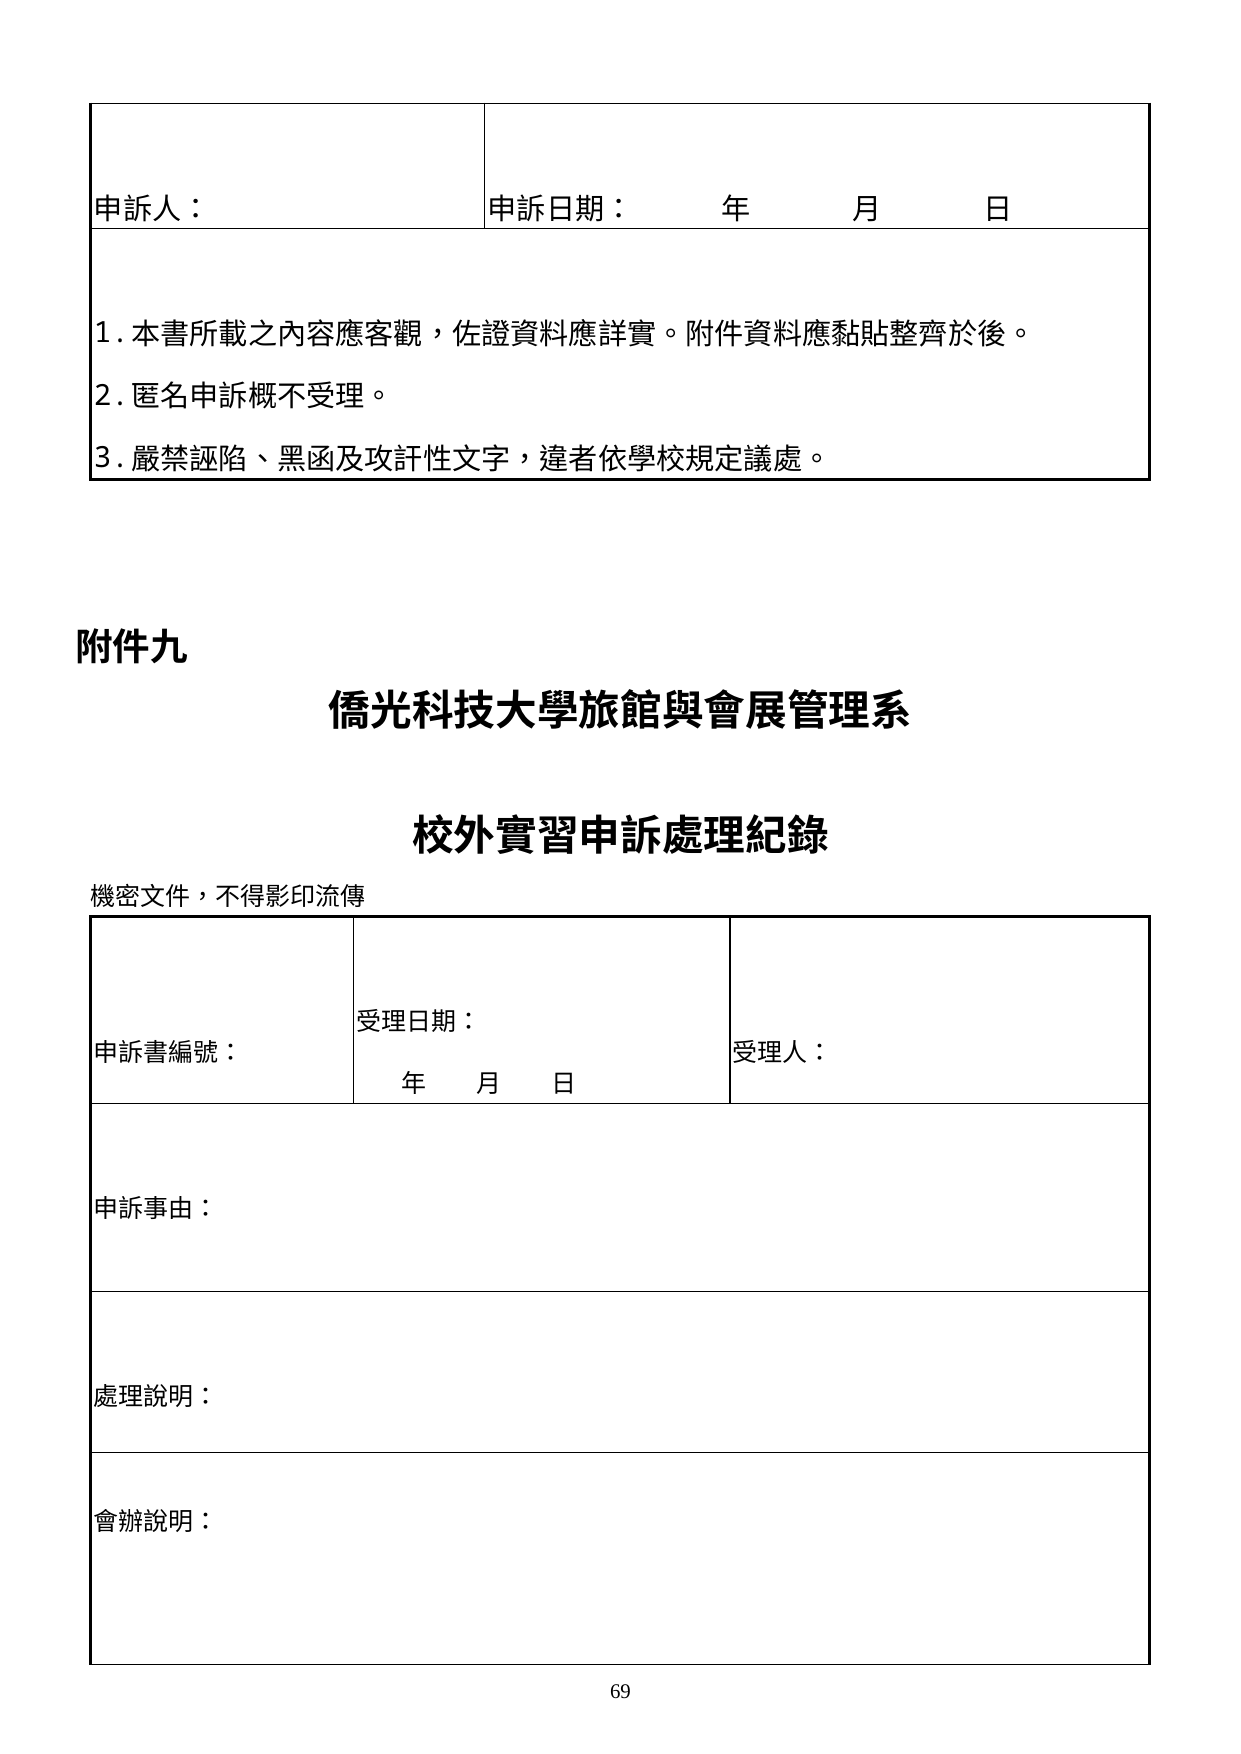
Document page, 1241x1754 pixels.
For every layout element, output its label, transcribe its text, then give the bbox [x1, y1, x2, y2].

table_header 受理日期： 年 月 日 [354, 918, 729, 1102]
table_cell 會辦說明： [92, 1453, 1148, 1663]
table_cell 處理說明： [92, 1292, 1148, 1452]
table_header 受理人： [731, 918, 1148, 1102]
table_cell 申訴人： [92, 104, 484, 227]
text 機密文件，不得影印流傳 [75, 852, 1165, 915]
table_cell 本書所載之內容應客觀，佐證資料應詳實。附件資料應黏貼整齊於後。 匿名申訴概不受理。 嚴禁誣陷、黑函及攻訐性文字，違者依學校規定議處。 [92, 229, 1148, 477]
text 僑光科技大學旅館與會展管理系 [75, 665, 1165, 727]
text 校外實習申訴處理紀錄 [75, 790, 1165, 852]
table_cell 申訴日期： 年 月 日 [485, 104, 1148, 227]
table_header 申訴書編號： [92, 918, 353, 1102]
text 附件九 [75, 602, 1165, 665]
table_cell 申訴事由： [92, 1104, 1148, 1291]
